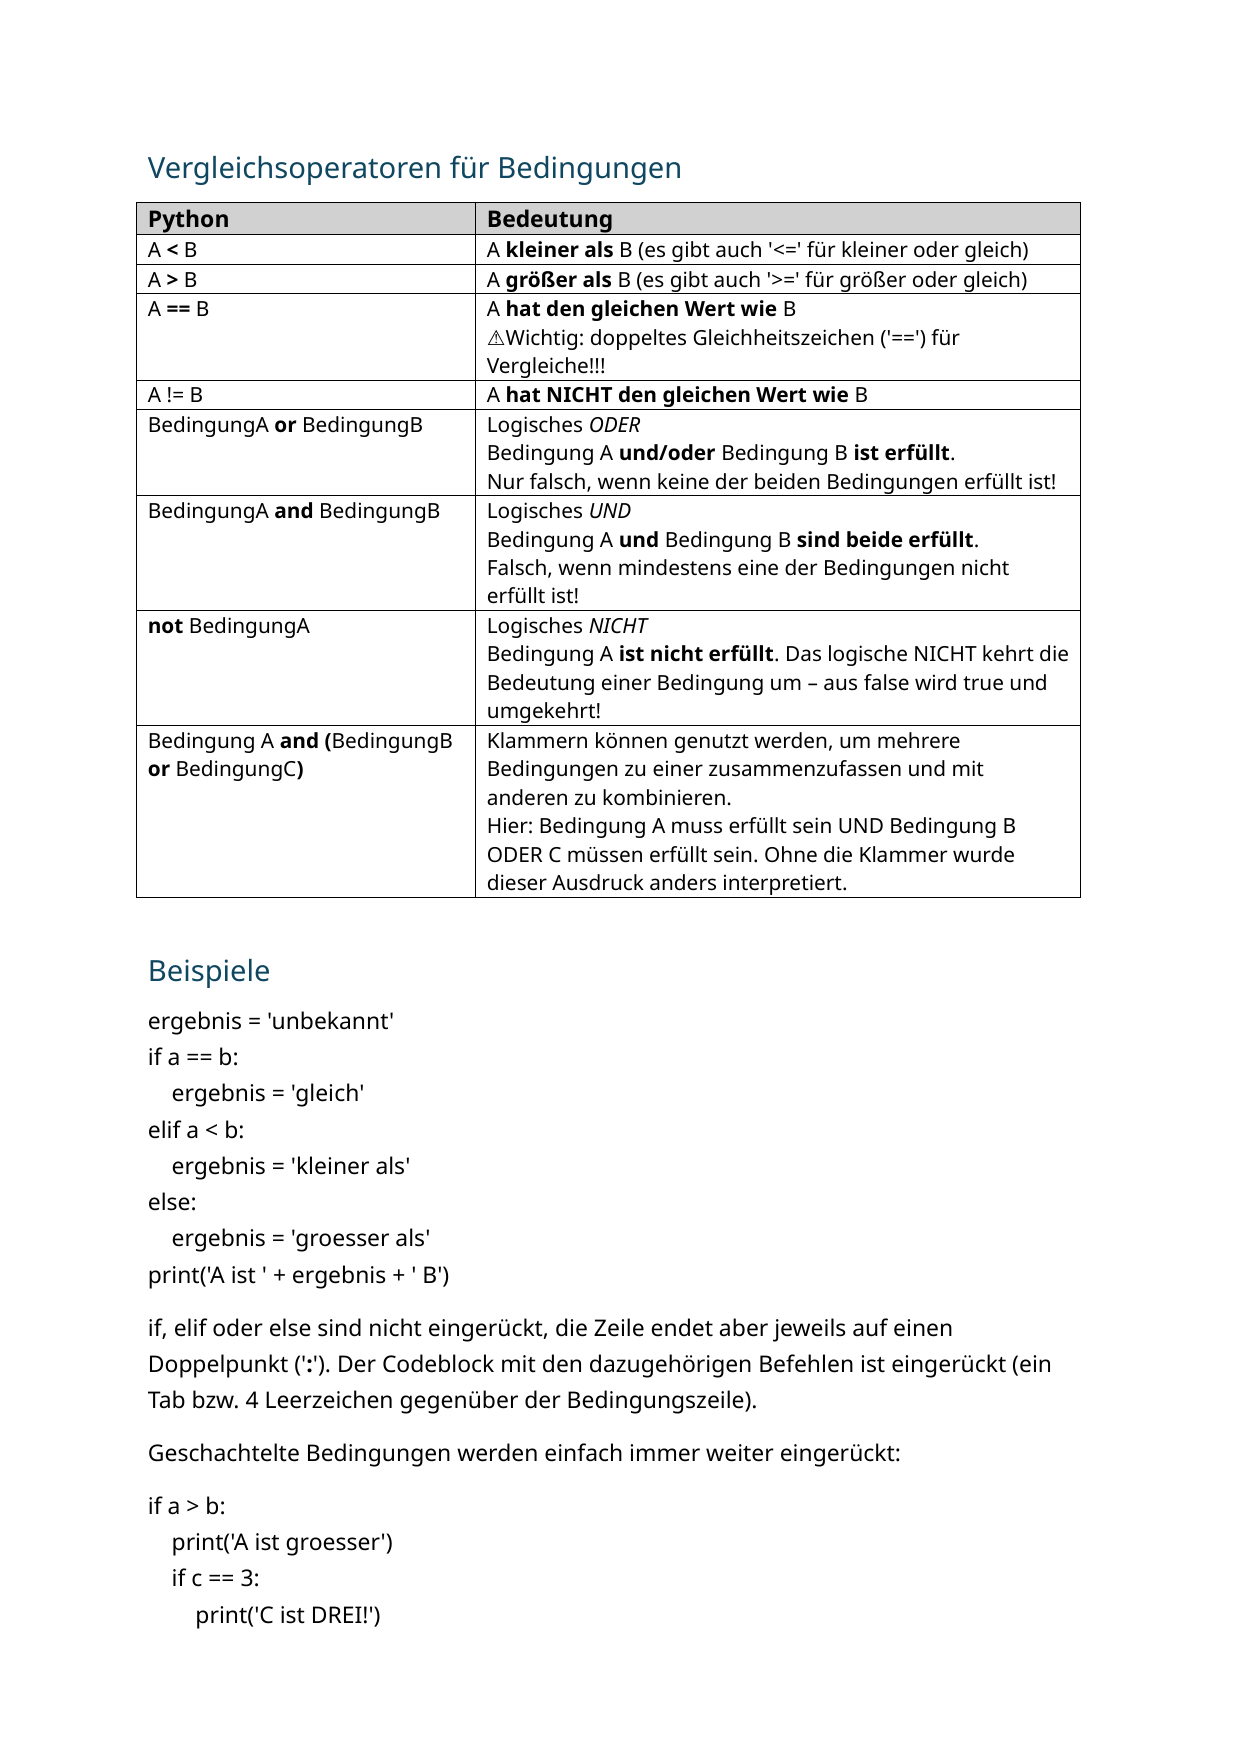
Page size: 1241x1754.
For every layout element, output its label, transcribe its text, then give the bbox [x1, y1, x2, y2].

table_cell A != B [137, 381, 475, 409]
table_cell A == B [137, 294, 475, 379]
subtitle Beispiele [148, 951, 1093, 990]
text if, elif oder else sind nicht eingerückt, die Zeile endet aber jeweils auf einen Doppelpunkt (':'). Der Codeblock mit den dazugehörigen Befehlen ist eingerückt (ein Tab bzw. 4 Leerzeichen gegenüber der Bedingungszeile). [148, 1311, 1093, 1415]
table_cell A größer als B (es gibt auch '>=' für größer oder gleich) [476, 265, 1080, 293]
text ergebnis = 'unbekannt' if a == b: ergebnis = 'gleich' elif a < b: ergebnis = 'kleiner als' else: ergebnis = 'groesser als' print('A ist ' + ergebnis + ' B') [148, 1005, 1093, 1290]
table_header Bedeutung [476, 203, 1080, 234]
table_cell Logisches UND Bedingung A und Bedingung B sind beide erfüllt. Falsch, wenn mindestens eine der Bedingungen nicht erfüllt ist! [476, 496, 1080, 610]
table_cell not BedingungA [137, 611, 475, 725]
table_cell A hat den gleichen Wert wie B ⚠️Wichtig: doppeltes Gleichheitszeichen ('==') für Vergleiche!!! [476, 294, 1080, 379]
table_cell Bedingung A and (BedingungB or BedingungC) [137, 726, 475, 897]
table_cell BedingungA and BedingungB [137, 496, 475, 610]
table_cell A hat NICHT den gleichen Wert wie B [476, 381, 1080, 409]
table_cell Logisches ODER Bedingung A und/oder Bedingung B ist erfüllt. Nur falsch, wenn keine der beiden Bedingungen erfüllt ist! [476, 410, 1080, 495]
table_cell A < B [137, 235, 475, 264]
table_cell A kleiner als B (es gibt auch '<=' für kleiner oder gleich) [476, 235, 1080, 264]
subtitle Vergleichsoperatoren für Bedingungen [148, 148, 1093, 187]
table_header Python [137, 203, 475, 234]
text if a > b: print('A ist groesser') if c == 3: print('C ist DREI!') [148, 1490, 1093, 1630]
table_cell Klammern können genutzt werden, um mehrere Bedingungen zu einer zusammenzufassen und mit anderen zu kombinieren. Hier: Bedingung A muss erfüllt sein UND Bedingung B ODER C müssen erfüllt sein. Ohne die Klammer wurde dieser Ausdruck anders interpretiert. [476, 726, 1080, 897]
table_cell Logisches NICHT Bedingung A ist nicht erfüllt. Das logische NICHT kehrt die Bedeutung einer Bedingung um – aus false wird true und umgekehrt! [476, 611, 1080, 725]
table_cell BedingungA or BedingungB [137, 410, 475, 495]
text Geschachtelte Bedingungen werden einfach immer weiter eingerückt: [148, 1437, 1093, 1468]
table_cell A > B [137, 265, 475, 293]
